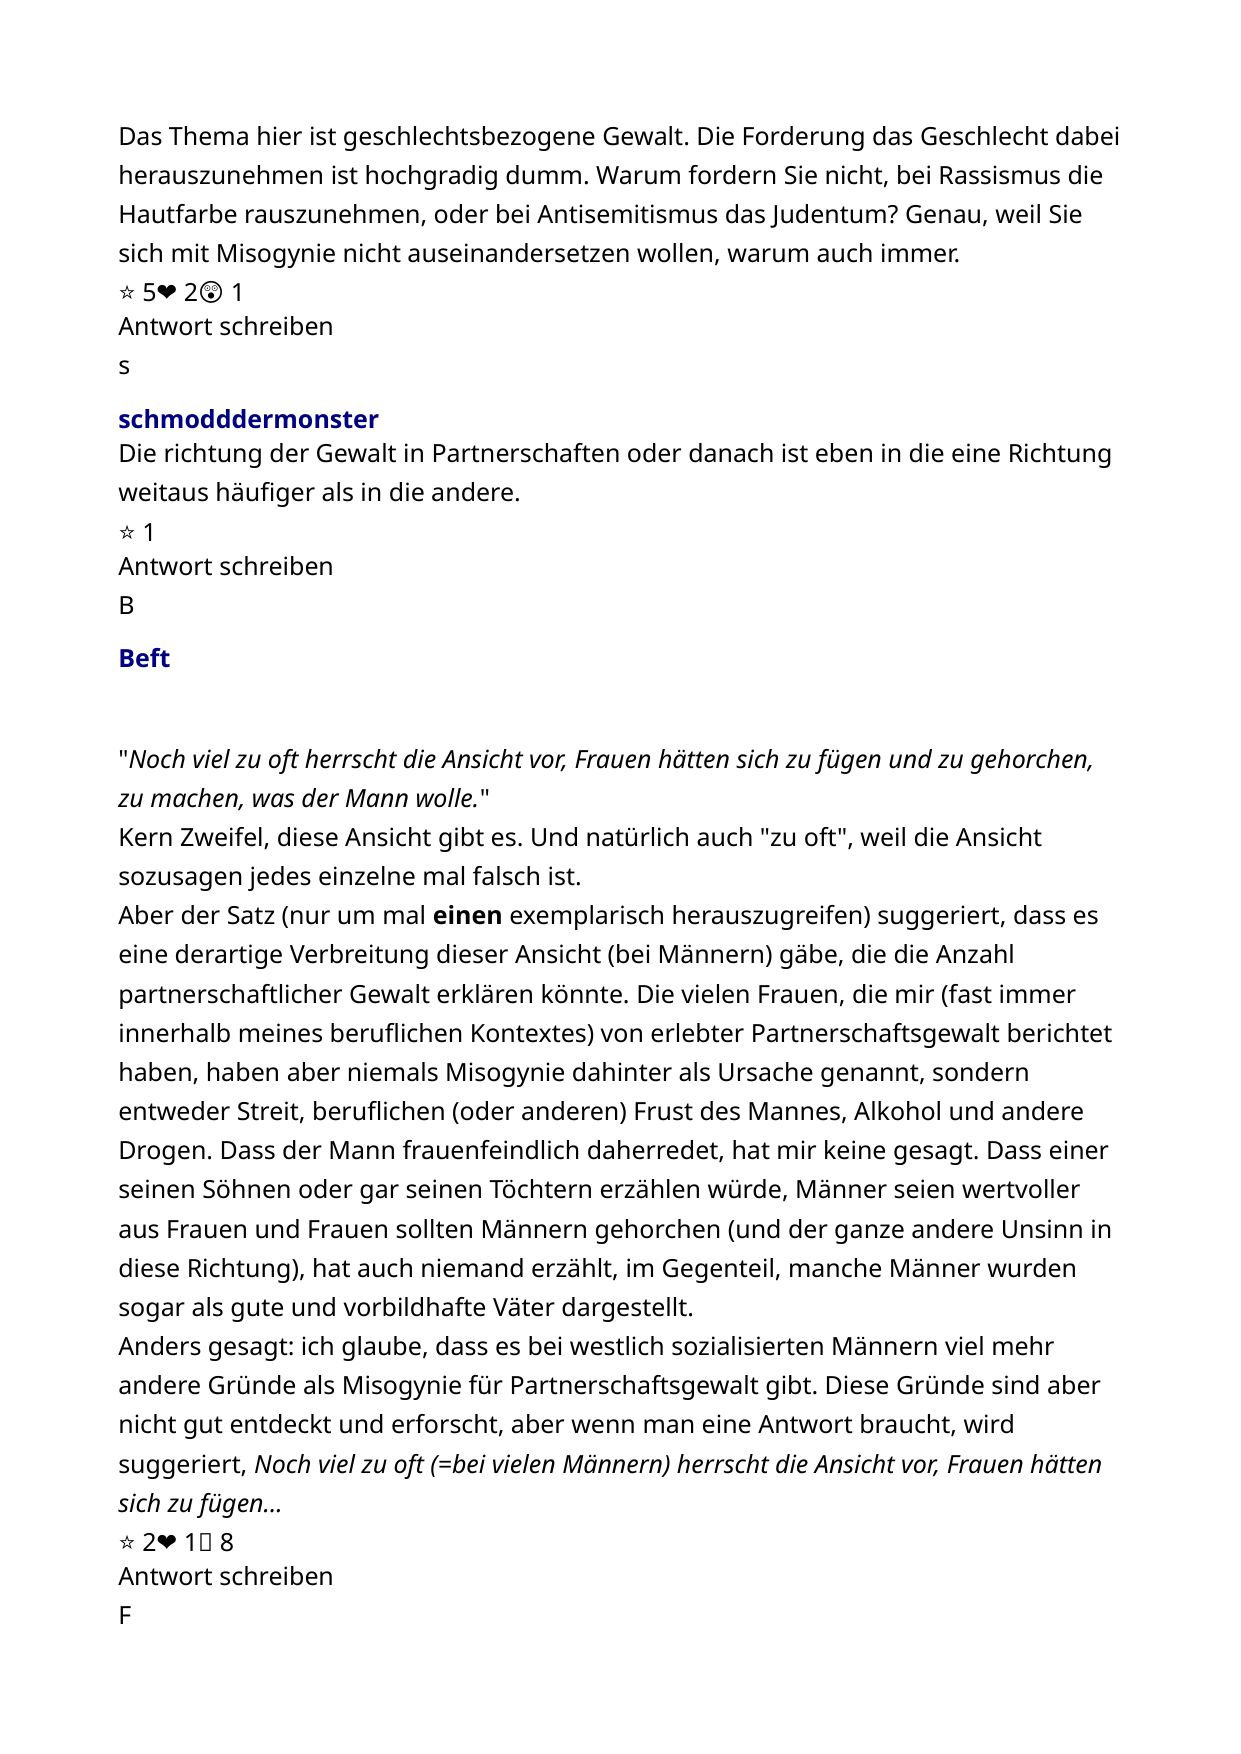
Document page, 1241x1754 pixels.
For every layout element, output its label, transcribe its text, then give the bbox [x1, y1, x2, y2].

text ⭐️ 1 [118, 514, 1122, 548]
text ⭐️ 2❤️ 1🤨 8 [118, 1524, 1122, 1559]
text B [118, 587, 1122, 621]
subtitle schmodddermonster [118, 402, 1122, 436]
text ⭐️ 5❤️ 2😲 1 [118, 275, 1122, 309]
text F [118, 1598, 1122, 1632]
text Aber der Satz (nur um mal einen exemplarisch herauszugreifen) suggeriert, dass es eine derartige Verbreitung dieser Ansicht (bei Männern) gäbe, die die Anzahl partnerschaftlicher Gewalt erklären könnte. Die vielen Frauen, die mir (fast immer innerhalb meines beruflichen Kontextes) von erlebter Partnerschaftsgewalt berichtet haben, haben aber niemals Misogynie dahinter als Ursache genannt, sondern entweder Streit, beruflichen (oder anderen) Frust des Mannes, Alkohol und andere Drogen. Dass der Mann frauenfeindlich daherredet, hat mir keine gesagt. Dass einer seinen Söhnen oder gar seinen Töchtern erzählen würde, Männer seien wertvoller aus Frauen und Frauen sollten Männern gehorchen (und der ganze andere Unsinn in diese Richtung), hat auch niemand erzählt, im Gegenteil, manche Männer wurden sogar als gute und vorbildhafte Väter dargestellt. [118, 898, 1122, 1324]
text Das Thema hier ist geschlechtsbezogene Gewalt. Die Forderung das Geschlecht dabei herauszunehmen ist hochgradig dumm. Warum fordern Sie nicht, bei Rassismus die Hautfarbe rauszunehmen, oder bei Antisemitismus das Judentum? Genau, weil Sie sich mit Misogynie nicht auseinandersetzen wollen, warum auch immer. [118, 118, 1122, 270]
text s [118, 348, 1122, 382]
text Antwort schreiben [118, 1559, 1122, 1593]
text Die richtung der Gewalt in Partnerschaften oder danach ist eben in die eine Richtung weitaus häufiger als in die andere. [118, 436, 1122, 509]
text Antwort schreiben [118, 548, 1122, 582]
text "Noch viel zu oft herrscht die Ansicht vor, Frauen hätten sich zu fügen und zu gehorchen, zu machen, was der Mann wolle." [118, 741, 1122, 814]
text Kern Zweifel, diese Ansicht gibt es. Und natürlich auch "zu oft", weil die Ansicht sozusagen jedes einzelne mal falsch ist. [118, 819, 1122, 893]
text Anders gesagt: ich glaube, dass es bei westlich sozialisierten Männern viel mehr andere Gründe als Misogynie für Partnerschaftsgewalt gibt. Diese Gründe sind aber nicht gut entdeckt und erforscht, aber wenn man eine Antwort braucht, wird suggeriert, Noch viel zu oft (=bei vielen Männern) herrscht die Ansicht vor, Frauen hätten sich zu fügen... [118, 1329, 1122, 1519]
text Antwort schreiben [118, 309, 1122, 343]
subtitle Beft [118, 641, 1122, 675]
